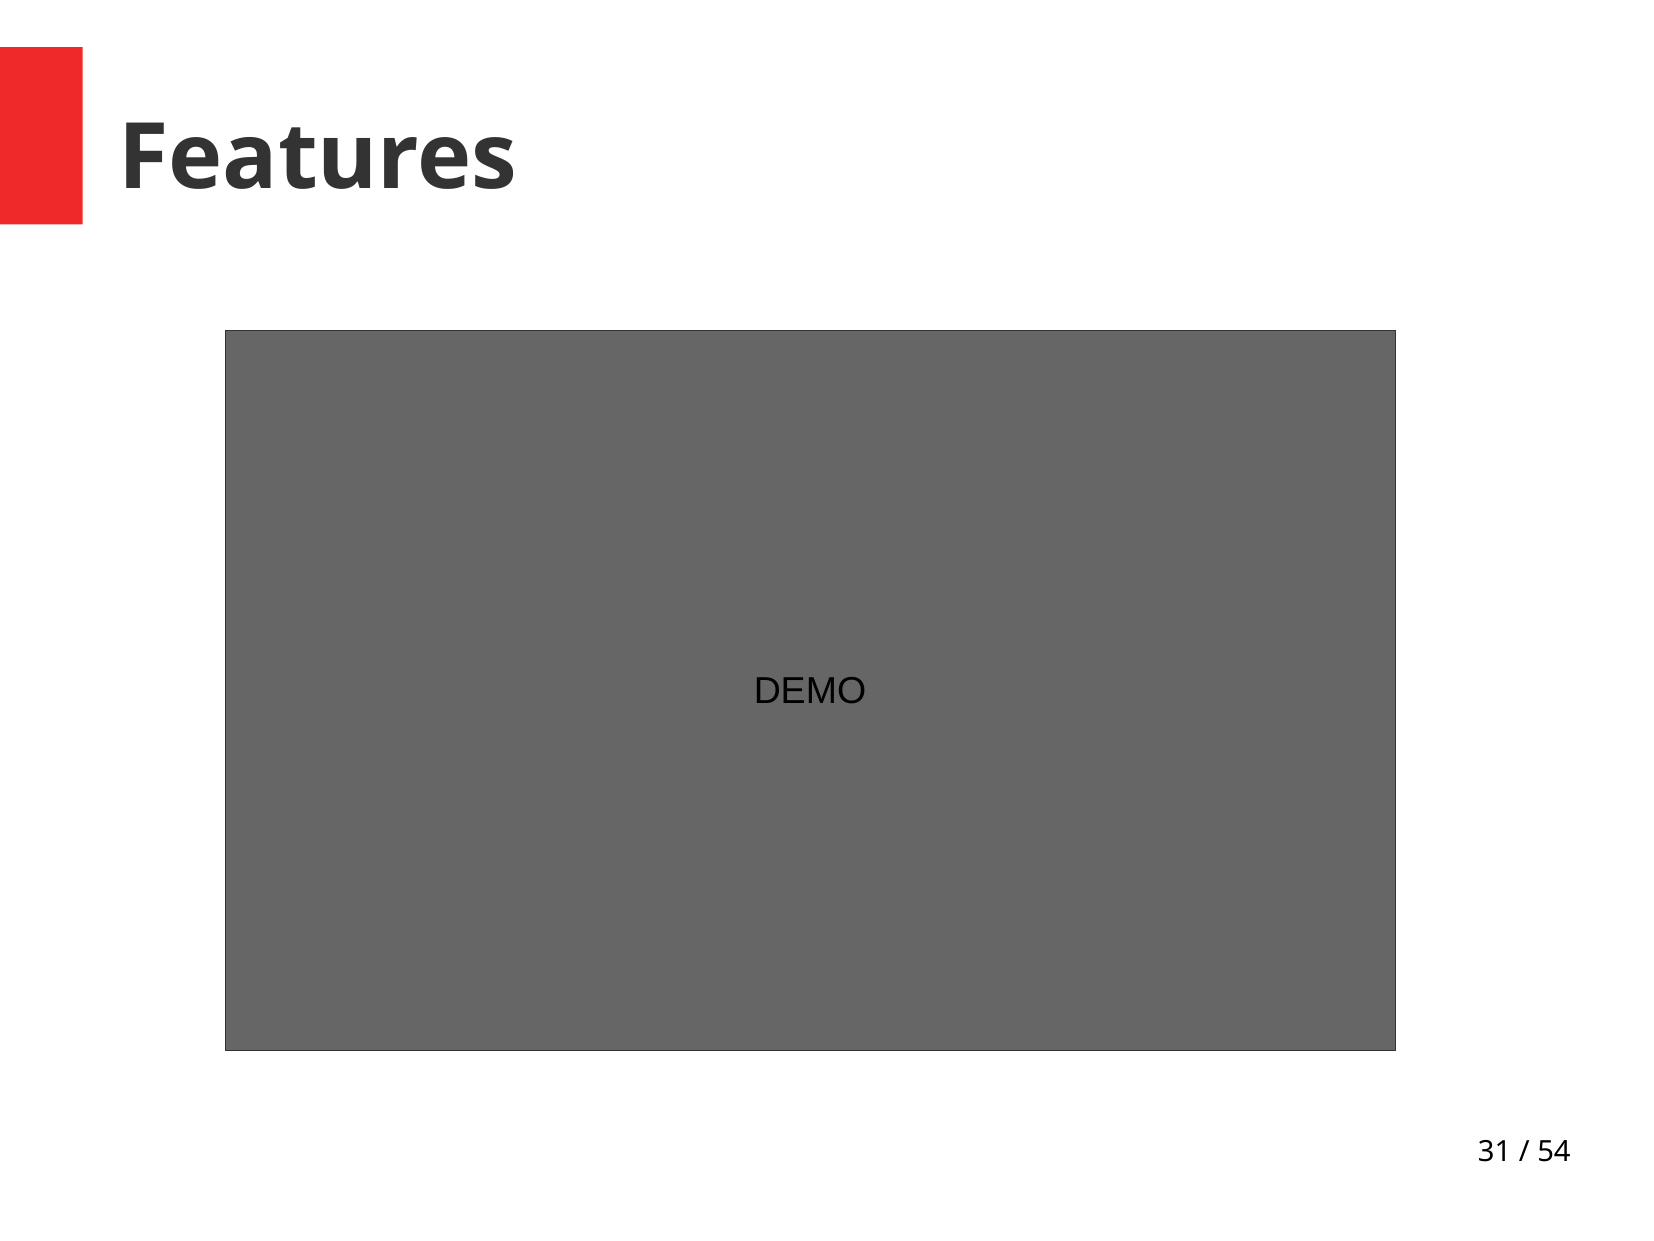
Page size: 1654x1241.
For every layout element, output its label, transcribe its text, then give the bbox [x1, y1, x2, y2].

title Features [118, 49, 1571, 257]
text_box DEMO [225, 330, 1396, 1051]
